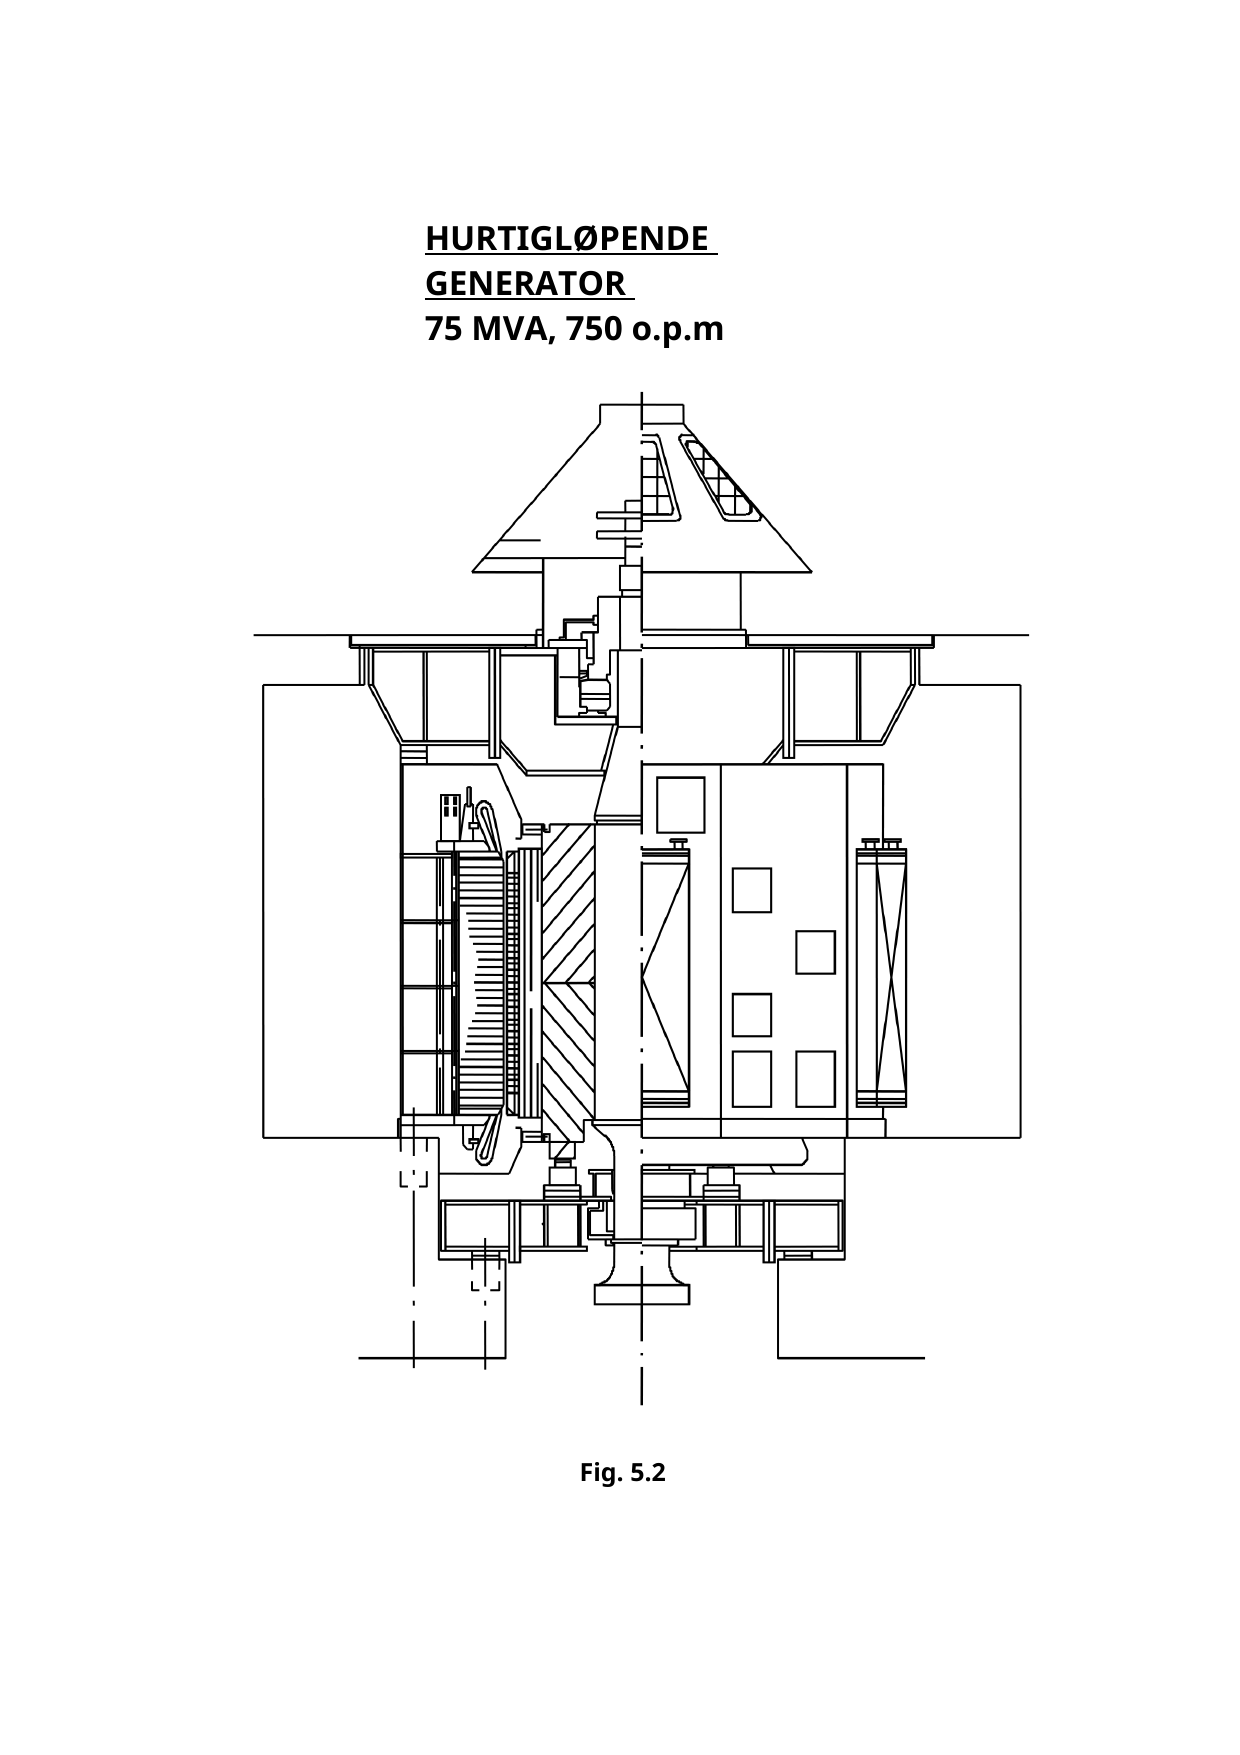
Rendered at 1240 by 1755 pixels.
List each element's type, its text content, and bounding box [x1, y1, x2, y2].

text HURTIGLØPENDE GENERATOR 75 MVA, 750 o.p.m [424, 214, 892, 351]
text Fig. 5.2 [150, 1455, 1102, 1489]
